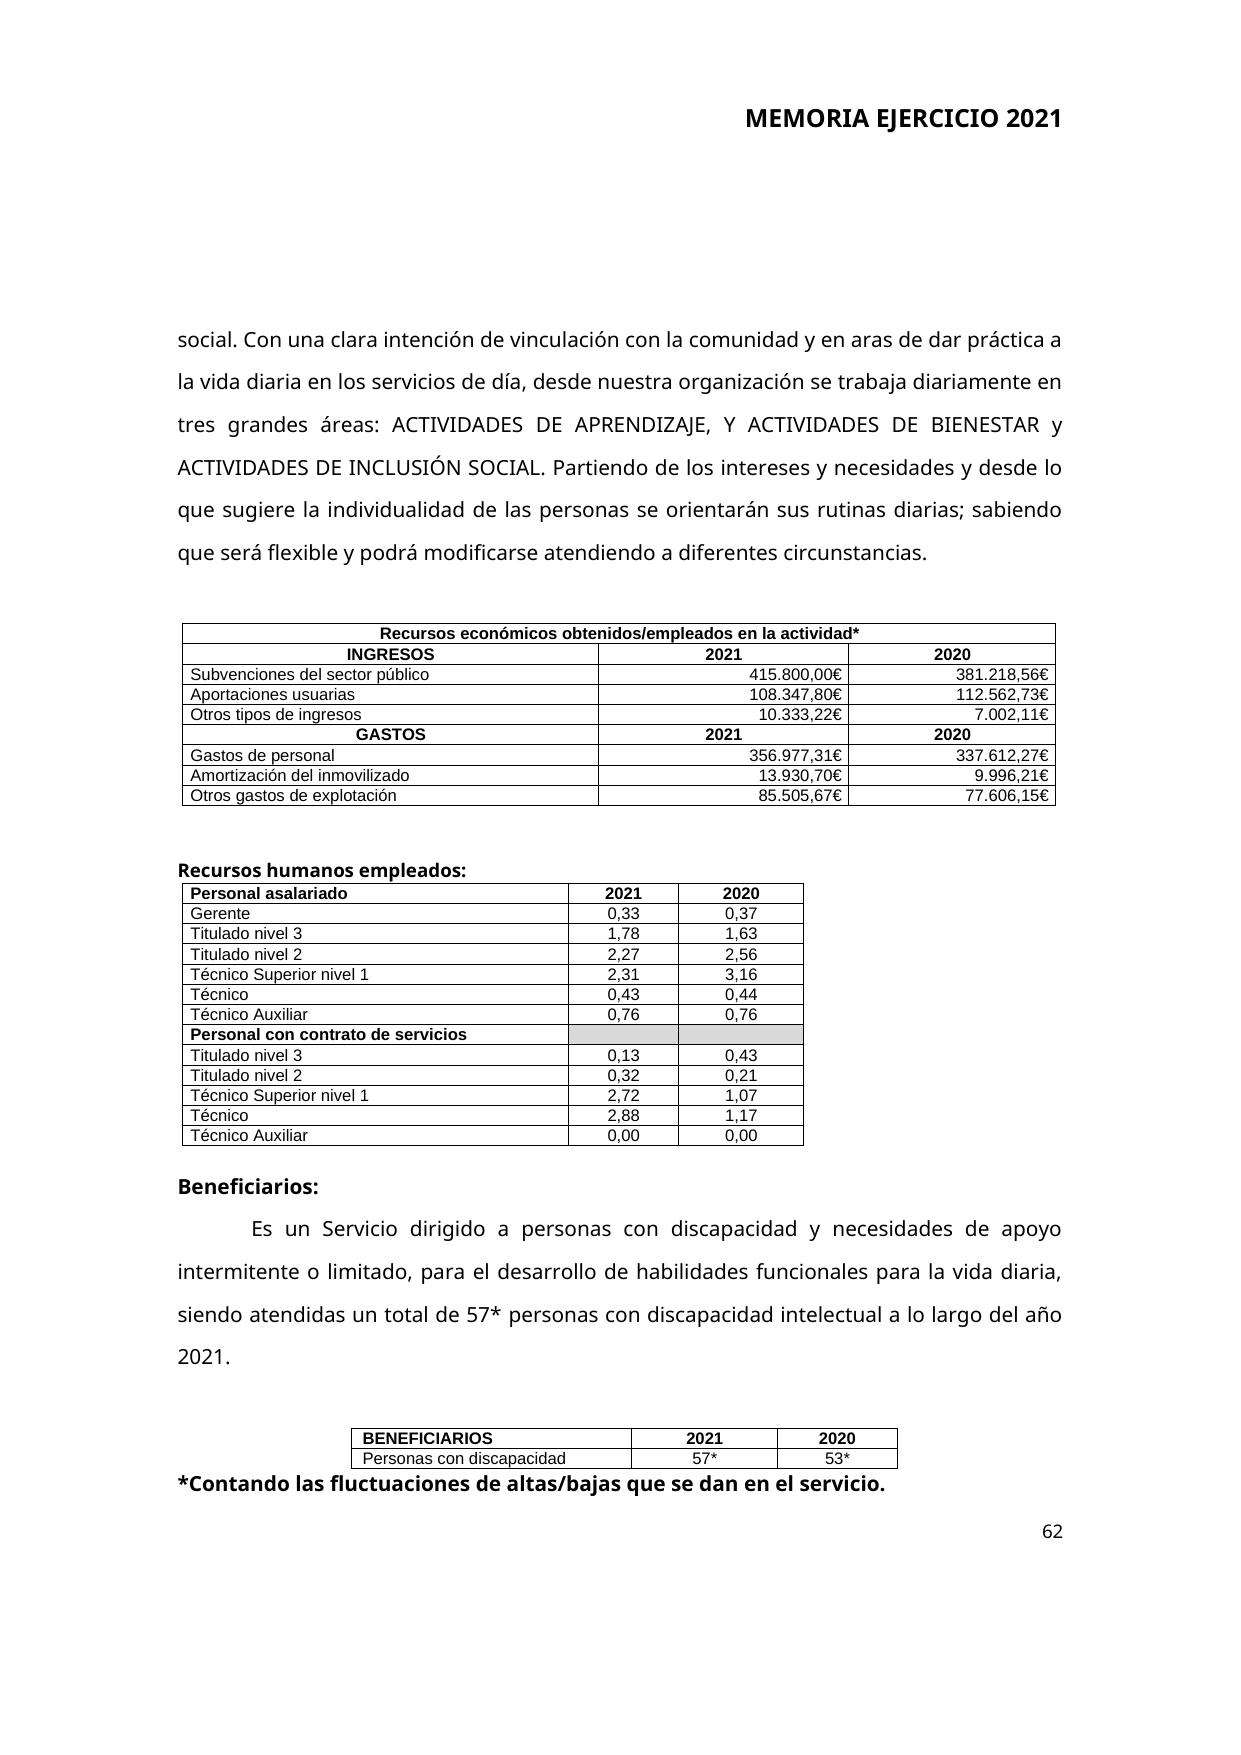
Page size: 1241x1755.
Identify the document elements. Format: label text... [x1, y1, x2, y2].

table_cell Titulado nivel 2 [183, 944, 568, 963]
table_cell 2,88 [569, 1106, 678, 1125]
table_cell 108.347,80€ [599, 685, 848, 704]
table_cell Otros tipos de ingresos [183, 705, 598, 724]
text Recursos humanos empleados: [177, 857, 1063, 883]
table_cell Amortización del inmovilizado [183, 766, 598, 785]
table_header 2021 [632, 1429, 777, 1448]
table_cell Aportaciones usuarias [183, 685, 598, 704]
table_cell 2020 [849, 644, 1055, 663]
table_cell Técnico Superior nivel 1 [183, 965, 568, 984]
table_header BENEFICIARIOS [352, 1429, 631, 1448]
text *Contando las fluctuaciones de altas/bajas que se dan en el servicio. [177, 1469, 1063, 1497]
table_cell 7.002,11€ [849, 705, 1055, 724]
table_cell 337.612,27€ [849, 745, 1055, 764]
table_cell Otros gastos de explotación [183, 786, 598, 805]
table_cell Técnico Superior nivel 1 [183, 1086, 568, 1105]
table_header Personal asalariado [183, 884, 568, 903]
table_cell Personas con discapacidad [352, 1449, 631, 1468]
table_cell 2,56 [679, 944, 803, 963]
table_cell 2021 [599, 644, 848, 663]
table_header 2020 [778, 1429, 897, 1448]
table_cell 0,44 [679, 985, 803, 1004]
table_header 2021 [569, 884, 678, 903]
text Beneficiarios: [177, 1172, 1063, 1200]
text social. Con una clara intención de vinculación con la comunidad y en aras de dar práctica a la vida diaria en los servicios de día, desde nuestra organización se trabaja diariamente en tres grandes áreas: ACTIVIDADES DE APRENDIZAJE, Y ACTIVIDADES DE BIENESTAR y ACTIVIDADES DE INCLUSIÓN SOCIAL. Partiendo de los intereses y necesidades y desde lo que sugiere la individualidad de las personas se orientarán sus rutinas diarias; sabiendo que será flexible y podrá modificarse atendiendo a diferentes circunstancias. [177, 325, 1063, 566]
table_cell Titulado nivel 3 [183, 1045, 568, 1064]
table_cell 9.996,21€ [849, 766, 1055, 785]
table_cell 2021 [599, 725, 848, 744]
table_cell 0,21 [679, 1066, 803, 1085]
table_cell [569, 1025, 678, 1044]
table_cell 57* [632, 1449, 777, 1468]
table_cell 2020 [849, 725, 1055, 744]
table_cell Personal con contrato de servicios [183, 1025, 568, 1044]
table_cell 1,17 [679, 1106, 803, 1125]
table_header Recursos económicos obtenidos/empleados en la actividad* [183, 624, 1055, 643]
table_cell Titulado nivel 3 [183, 924, 568, 943]
table_header 2020 [679, 884, 803, 903]
table_cell 1,07 [679, 1086, 803, 1105]
table_cell 3,16 [679, 965, 803, 984]
table_cell 77.606,15€ [849, 786, 1055, 805]
table_cell Técnico Auxiliar [183, 1005, 568, 1024]
table_cell 1,78 [569, 924, 678, 943]
table_cell 0,00 [569, 1126, 678, 1145]
table_cell GASTOS [183, 725, 598, 744]
table_cell 2,72 [569, 1086, 678, 1105]
table_cell Técnico Auxiliar [183, 1126, 568, 1145]
table_cell 85.505,67€ [599, 786, 848, 805]
table_cell INGRESOS [183, 644, 598, 663]
table_cell Subvenciones del sector público [183, 665, 598, 684]
table_cell 0,32 [569, 1066, 678, 1085]
table_cell Técnico [183, 985, 568, 1004]
table_cell 356.977,31€ [599, 745, 848, 764]
table_cell Gastos de personal [183, 745, 598, 764]
table_cell 2,27 [569, 944, 678, 963]
table_cell 0,43 [569, 985, 678, 1004]
table_cell 0,33 [569, 904, 678, 923]
table_cell Técnico [183, 1106, 568, 1125]
table_cell 13.930,70€ [599, 766, 848, 785]
table_cell 0,76 [569, 1005, 678, 1024]
table_cell 1,63 [679, 924, 803, 943]
table_cell 0,13 [569, 1045, 678, 1064]
table_cell 0,43 [679, 1045, 803, 1064]
table_cell 112.562,73€ [849, 685, 1055, 704]
table_cell 381.218,56€ [849, 665, 1055, 684]
text Es un Servicio dirigido a personas con discapacidad y necesidades de apoyo intermitente o limitado, para el desarrollo de habilidades funcionales para la vida diaria, siendo atendidas un total de 57* personas con discapacidad intelectual a lo largo del año 2021. [177, 1214, 1063, 1371]
table_cell Titulado nivel 2 [183, 1066, 568, 1085]
table_cell 2,31 [569, 965, 678, 984]
table_cell 10.333,22€ [599, 705, 848, 724]
table_cell 0,00 [679, 1126, 803, 1145]
table_cell [679, 1025, 803, 1044]
table_cell 0,76 [679, 1005, 803, 1024]
table_cell Gerente [183, 904, 568, 923]
table_cell 0,37 [679, 904, 803, 923]
table_cell 415.800,00€ [599, 665, 848, 684]
table_cell 53* [778, 1449, 897, 1468]
